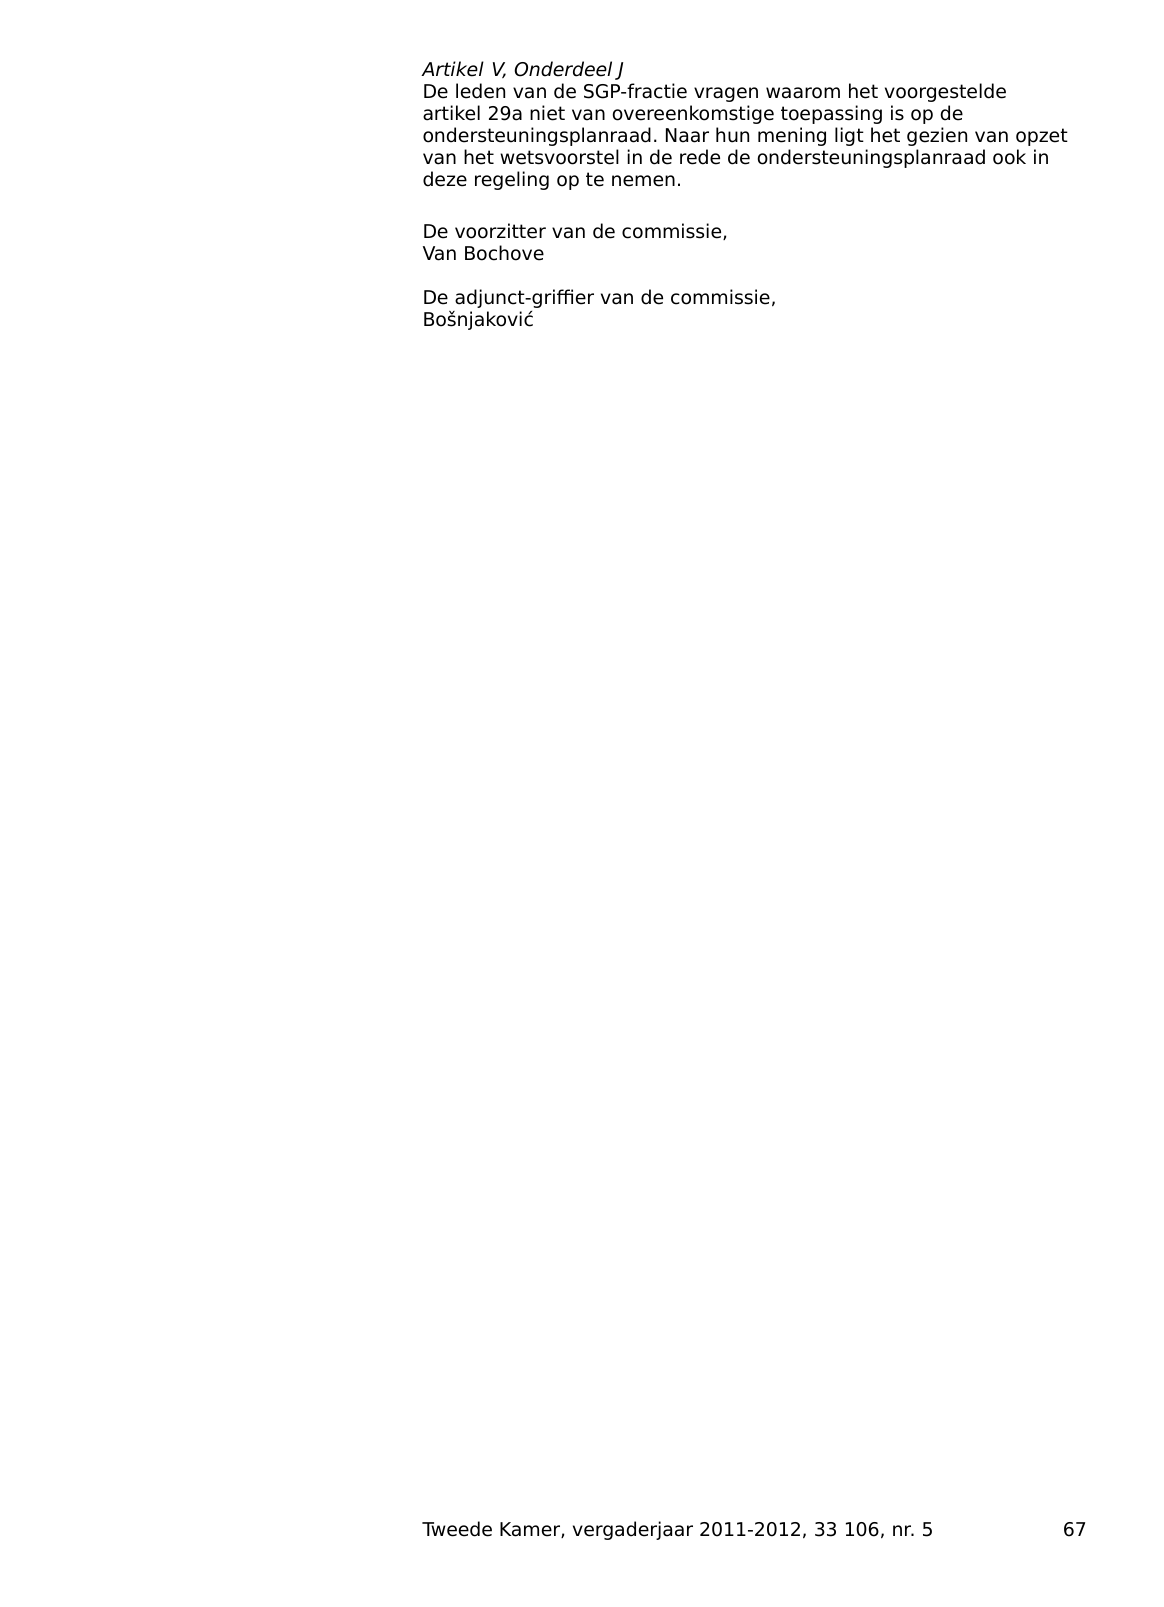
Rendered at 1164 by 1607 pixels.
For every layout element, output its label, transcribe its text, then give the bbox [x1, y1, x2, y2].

text De voorzitter van de commissie, Van Bochove [422, 221, 1087, 265]
subtitle Artikel V, Onderdeel J [422, 59, 1087, 81]
text De adjunct-griffier van de commissie, Bošnjaković [422, 287, 1087, 331]
text De leden van de SGP-fractie vragen waarom het voorgestelde artikel 29a niet van overeenkomstige toepassing is op de ondersteuningsplanraad. Naar hun mening ligt het gezien van opzet van het wetsvoorstel in de rede de ondersteuningsplanraad ook in deze regeling op te nemen. [422, 81, 1087, 191]
